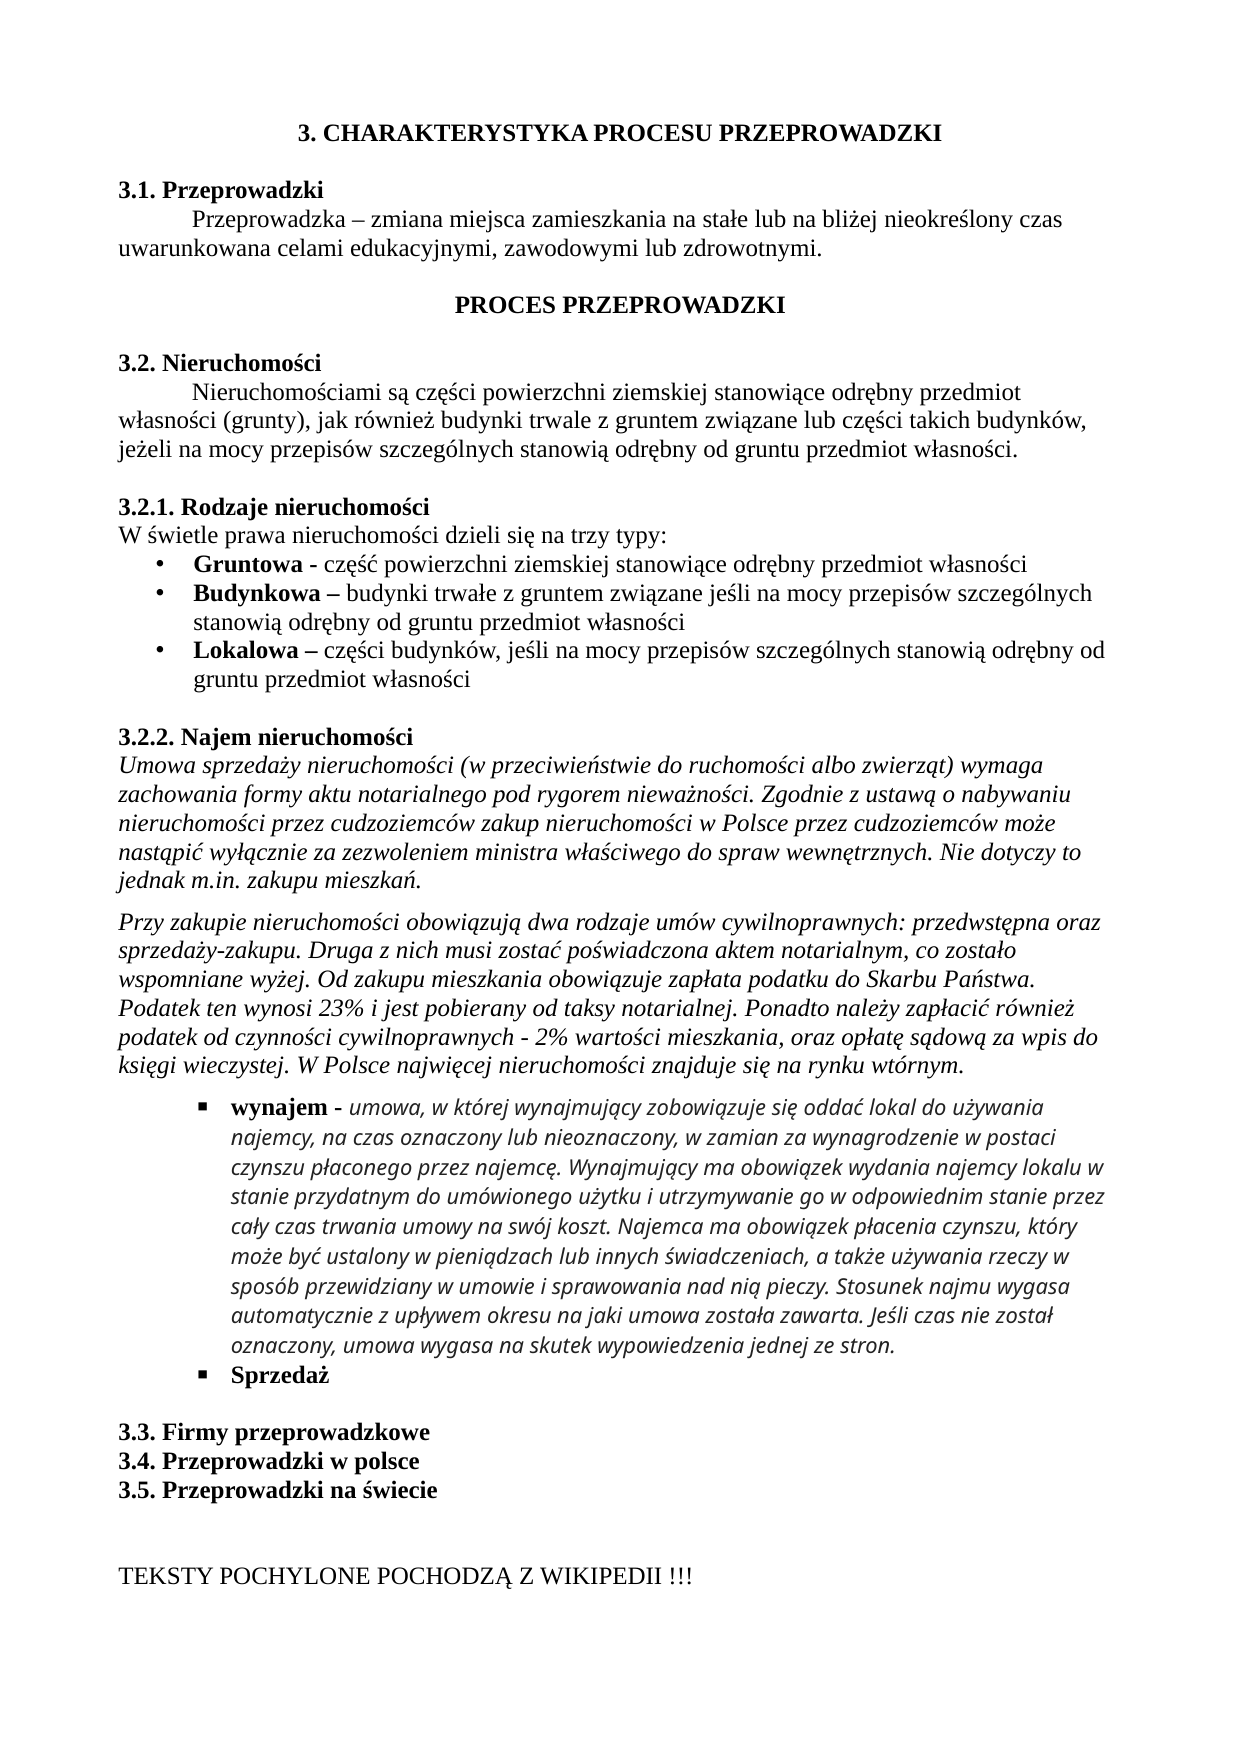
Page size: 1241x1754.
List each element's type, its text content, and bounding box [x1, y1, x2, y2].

text Przy zakupie nieruchomości obowiązują dwa rodzaje umów cywilnoprawnych: przedwstępna oraz sprzedaży-zakupu. Druga z nich musi zostać poświadczona aktem notarialnym, co zostało wspomniane wyżej. Od zakupu mieszkania obowiązuje zapłata podatku do Skarbu Państwa. Podatek ten wynosi 23% i jest pobierany od taksy notarialnej. Ponadto należy zapłacić również podatek od czynności cywilnoprawnych - 2% wartości mieszkania, oraz opłatę sądową za wpis do księgi wieczystej. W Polsce najwięcej nieruchomości znajduje się na rynku wtórnym. [118, 907, 1122, 1079]
text 3.3. Firmy przeprowadzkowe [118, 1417, 1122, 1446]
text 3.2. Nieruchomości [118, 348, 1122, 377]
text PROCES PRZEPROWADZKI [118, 291, 1122, 319]
list wynajem - umowa, w której wynajmujący zobowiązuje się oddać lokal do używania najemcy, na czas oznaczony lub nieoznaczony, w zamian za wynagrodzenie w postaci czynszu płaconego przez najemcę. Wynajmujący ma obowiązek wydania najemcy lokalu w stanie przydatnym do umówionego użytku i utrzymywanie go w odpowiednim stanie przez cały czas trwania umowy na swój koszt. Najemca ma obowiązek płacenia czynszu, który może być ustalony w pieniądzach lub innych świadczeniach, a także używania rzeczy w sposób przewidziany w umowie i sprawowania nad nią pieczy. Stosunek najmu wygasa automatycznie z upływem okresu na jaki umowa została zawarta. Jeśli czas nie został oznaczony, umowa wygasa na skutek wypowiedzenia jednej ze stron. [193, 1092, 1122, 1360]
list Budynkowa – budynki trwałe z gruntem związane jeśli na mocy przepisów szczególnych stanowią odrębny od gruntu przedmiot własności [156, 578, 1122, 636]
text 3.2.1. Rodzaje nieruchomości [118, 492, 1122, 521]
text 3.5. Przeprowadzki na świecie [118, 1475, 1122, 1504]
list Lokalowa – części budynków, jeśli na mocy przepisów szczególnych stanowią odrębny od gruntu przedmiot własności [156, 636, 1122, 693]
list Gruntowa - część powierzchni ziemskiej stanowiące odrębny przedmiot własności [156, 549, 1122, 578]
text 3.1. Przeprowadzki [118, 176, 1122, 204]
text Umowa sprzedaży nieruchomości (w przeciwieństwie do ruchomości albo zwierząt) wymaga zachowania formy aktu notarialnego pod rygorem nieważności. Zgodnie z ustawą o nabywaniu nieruchomości przez cudzoziemców zakup nieruchomości w Polsce przez cudzoziemców może nastąpić wyłącznie za zezwoleniem ministra właściwego do spraw wewnętrznych. Nie dotyczy to jednak m.in. zakupu mieszkań. [118, 751, 1122, 894]
text Przeprowadzka – zmiana miejsca zamieszkania na stałe lub na bliżej nieokreślony czas uwarunkowana celami edukacyjnymi, zawodowymi lub zdrowotnymi. [118, 204, 1122, 262]
text 3. CHARAKTERYSTYKA PROCESU PRZEPROWADZKI [118, 118, 1122, 147]
text 3.4. Przeprowadzki w polsce [118, 1446, 1122, 1475]
text Nieruchomościami są części powierzchni ziemskiej stanowiące odrębny przedmiot własności (grunty), jak również budynki trwale z gruntem związane lub części takich budynków, jeżeli na mocy przepisów szczególnych stanowią odrębny od gruntu przedmiot własności. [118, 377, 1122, 463]
text W świetle prawa nieruchomości dzieli się na trzy typy: [118, 521, 1122, 549]
text 3.2.2. Najem nieruchomości [118, 722, 1122, 751]
list Sprzedaż [193, 1360, 1122, 1389]
text TEKSTY POCHYLONE POCHODZĄ Z WIKIPEDII !!! [118, 1561, 1122, 1590]
